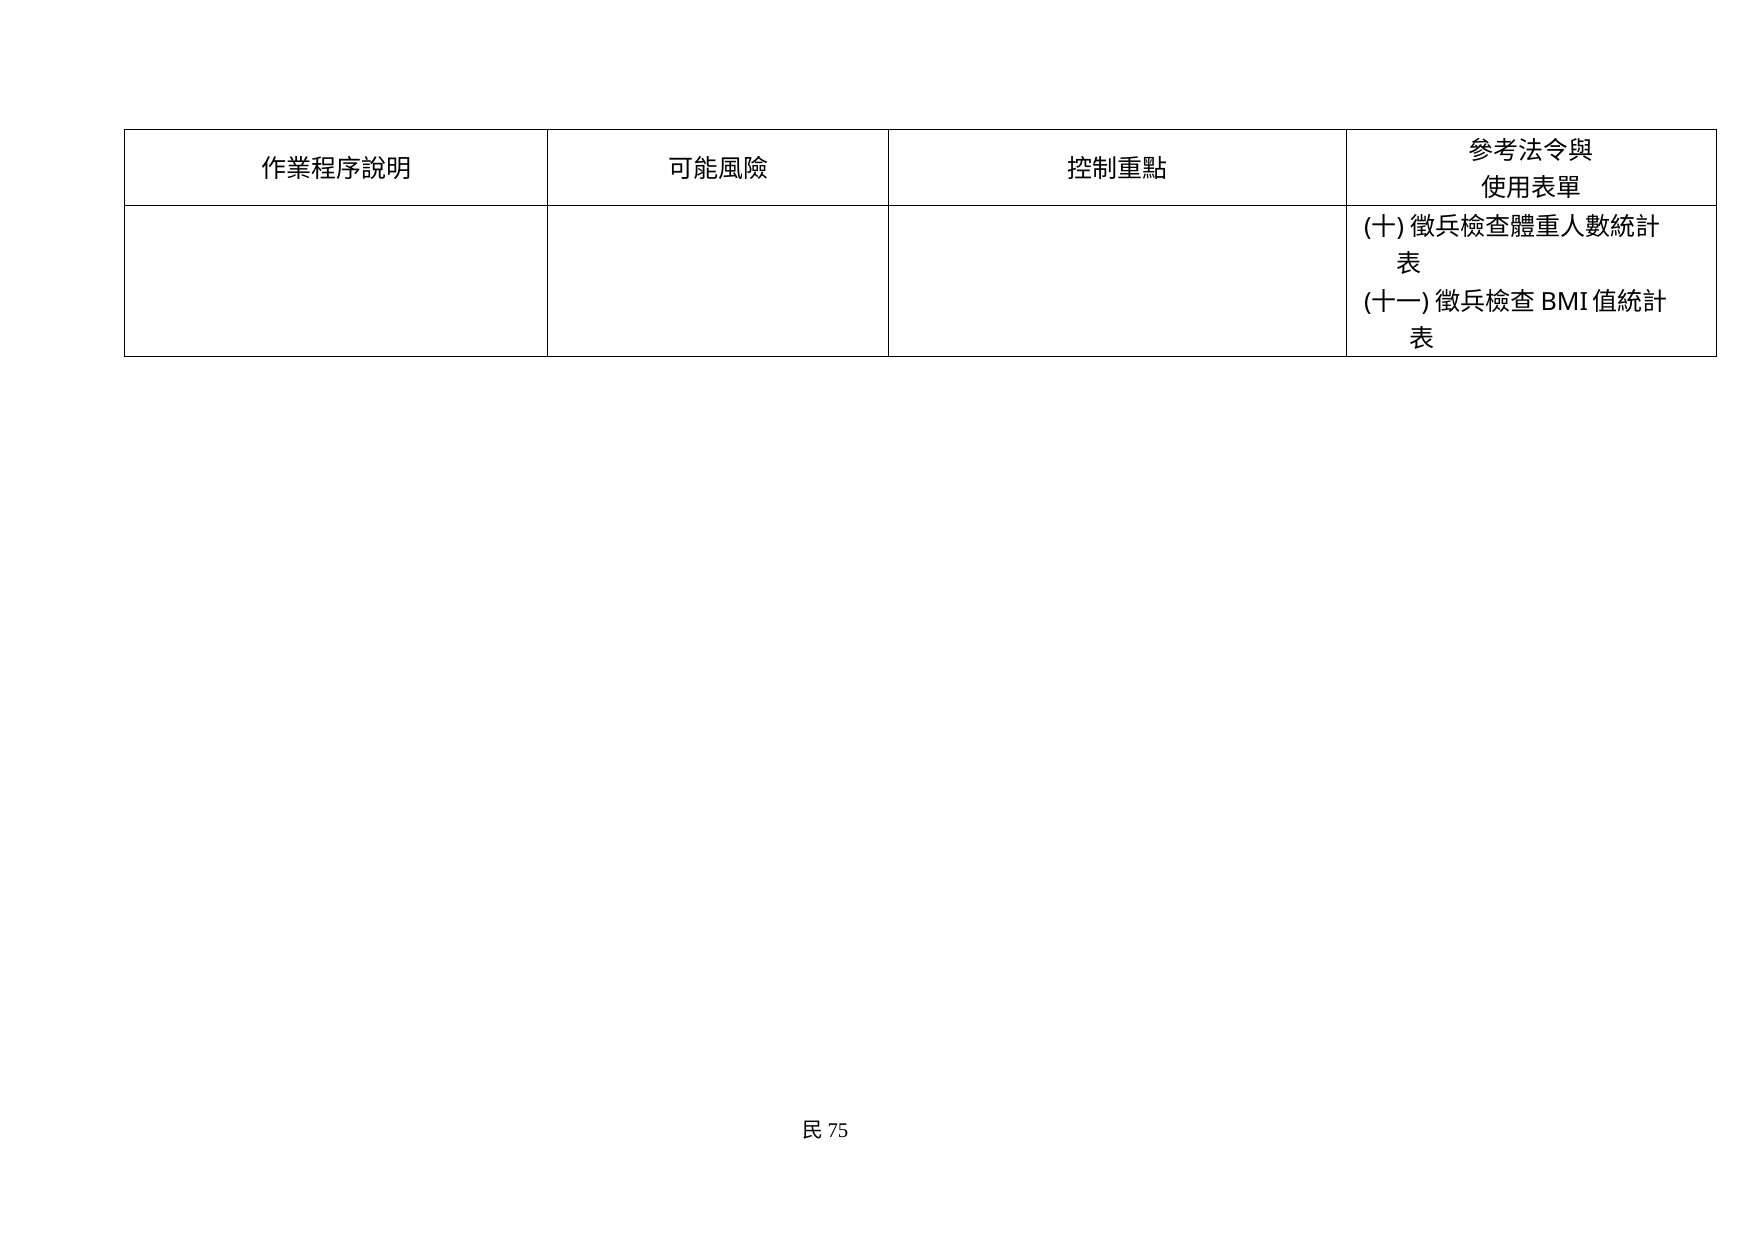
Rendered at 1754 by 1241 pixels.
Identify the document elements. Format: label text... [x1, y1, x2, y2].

table_cell [889, 206, 1346, 356]
table_cell [125, 206, 547, 356]
table_cell (十) 徵兵檢查體重人數統計 表 (十一) 徵兵檢查BMI值統計 表 [1347, 206, 1716, 356]
table_cell [548, 206, 888, 356]
table_header 參考法令與 使用表單 [1347, 130, 1716, 204]
table_header 控制重點 [889, 130, 1346, 204]
table_header 作業程序說明 [125, 130, 547, 204]
table_header 可能風險 [548, 130, 888, 204]
